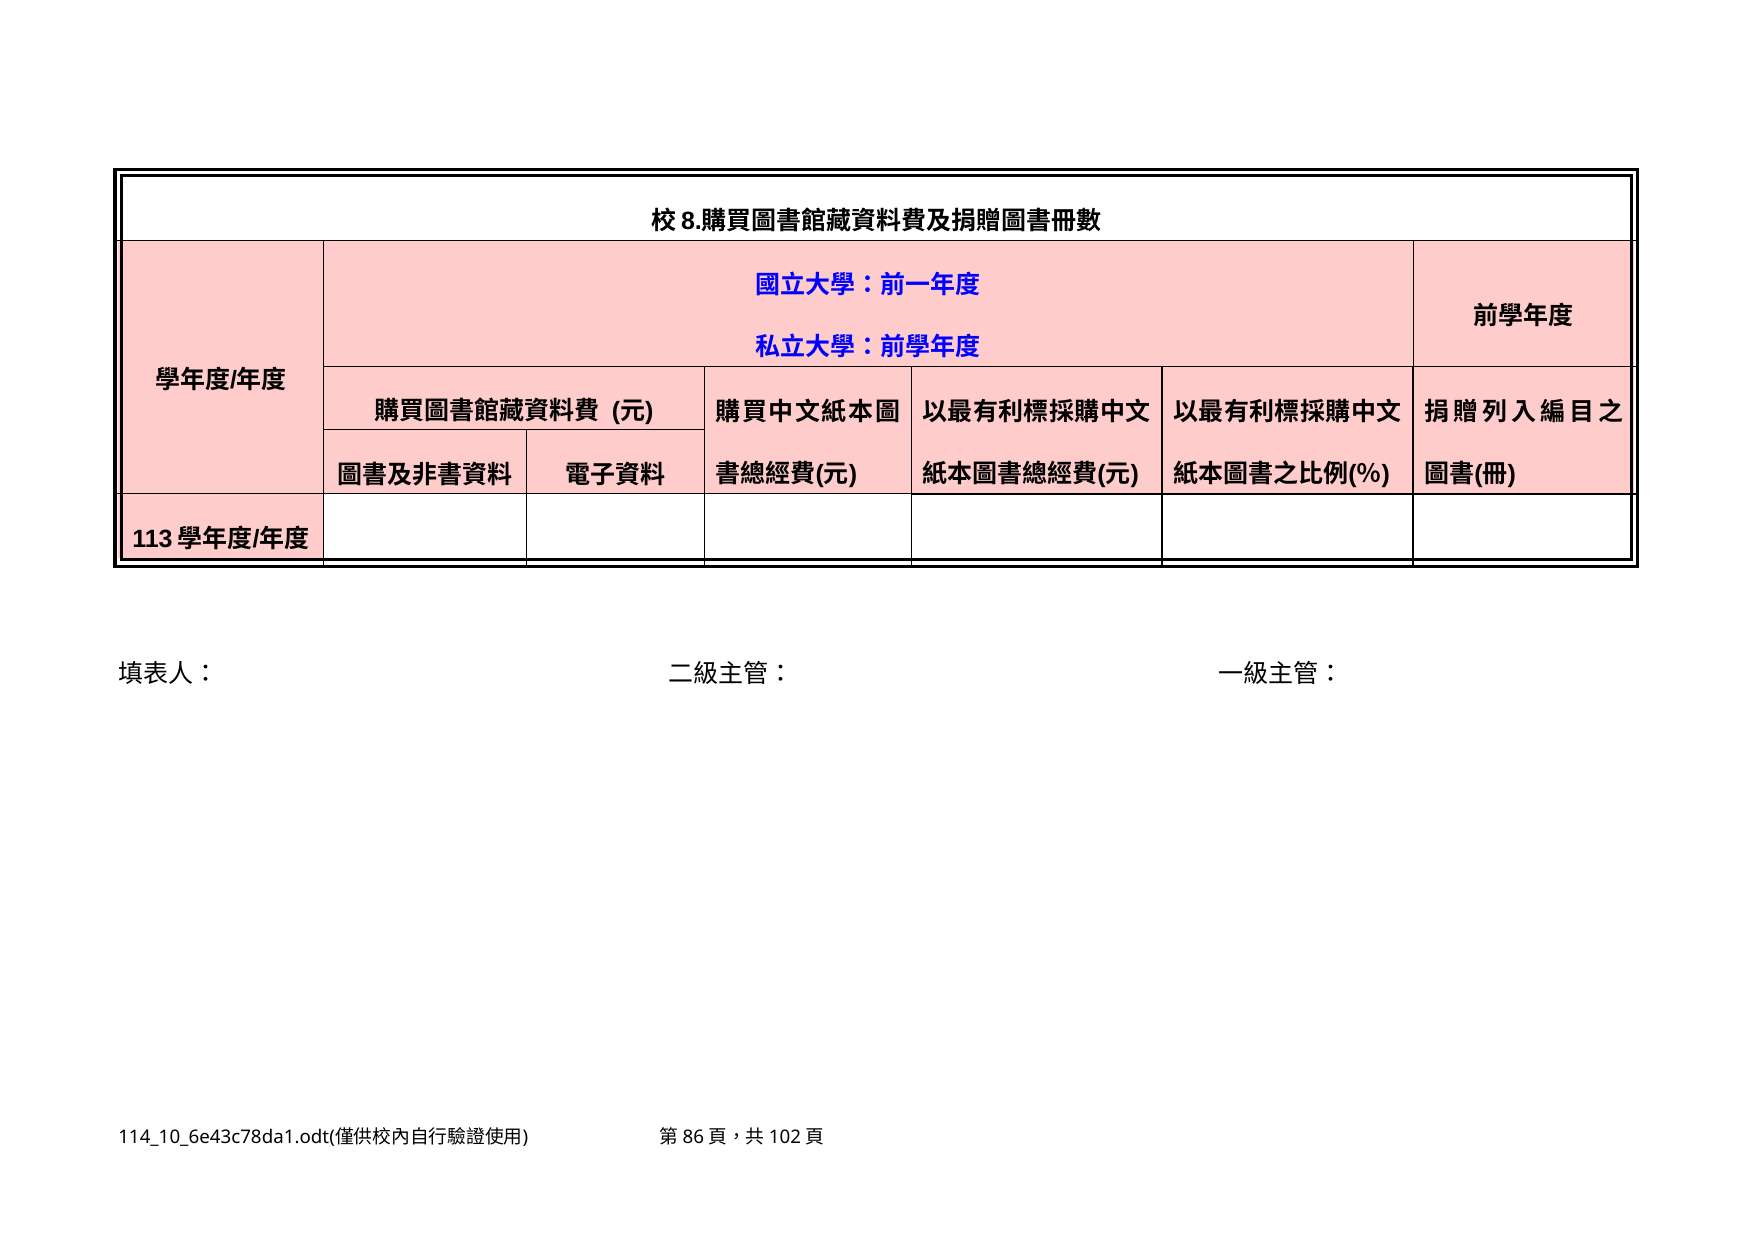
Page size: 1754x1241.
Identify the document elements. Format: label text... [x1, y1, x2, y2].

table_cell 購買圖書館藏資料費 (元) [324, 367, 704, 429]
table_cell 學年度/年度 [123, 241, 323, 493]
text 填表人： 二級主管： 一級主管： [118, 630, 1636, 693]
table_cell [527, 494, 704, 558]
table_cell [324, 494, 526, 558]
table_cell 捐贈列入編目之圖書(冊) [1414, 367, 1630, 493]
table_cell [705, 494, 911, 558]
table_cell [1163, 495, 1412, 558]
table_cell 圖書及非書資料 [324, 430, 526, 493]
table_cell 購買中文紙本圖書總經費(元) [705, 367, 911, 493]
table_cell 電子資料 [527, 430, 704, 493]
table_cell 前學年度 [1414, 241, 1630, 366]
table_cell [912, 495, 1161, 558]
table_cell 國立大學：前一年度 私立大學：前學年度 [324, 241, 1413, 366]
table_cell 以最有利標採購中文紙本圖書總經費(元) [912, 367, 1161, 493]
table_header 校8.購買圖書館藏資料費及捐贈圖書冊數 [118, 171, 1634, 240]
table_cell 以最有利標採購中文紙本圖書之比例(％) [1163, 367, 1412, 493]
table_cell [1414, 495, 1630, 558]
table_cell 113學年度/年度 [123, 494, 323, 558]
